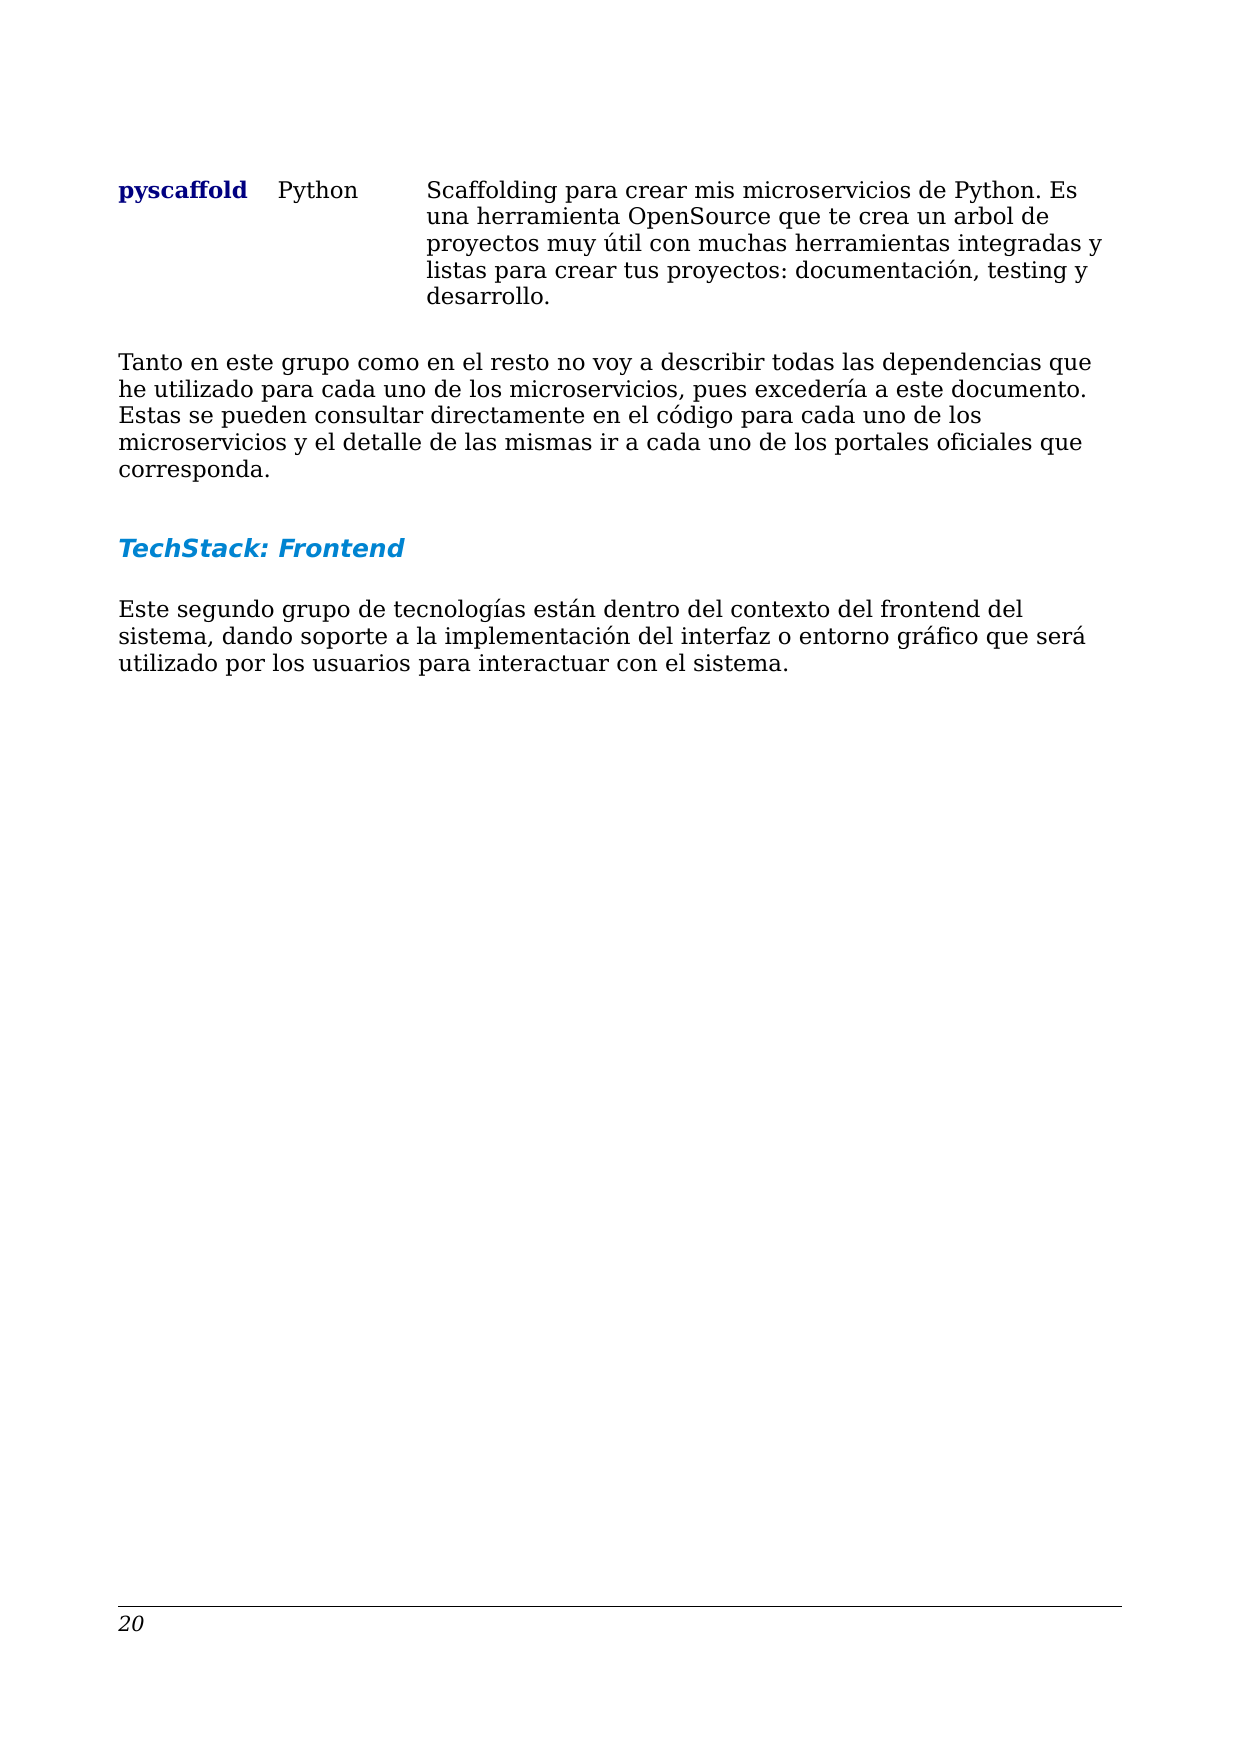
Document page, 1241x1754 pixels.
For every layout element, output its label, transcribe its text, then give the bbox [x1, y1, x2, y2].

text Tanto en este grupo como en el resto no voy a describir todas las dependencias que he utilizado para cada uno de los microservicios, pues excedería a este documento. Estas se pueden consultar directamente en el código para cada uno de los microservicios y el detalle de las mismas ir a cada uno de los portales oficiales que corresponda. [118, 349, 1122, 483]
subtitle TechStack: Frontend [118, 534, 1122, 563]
table_cell Scaffolding para crear mis microservicios de Python. Es una herramienta OpenSource que te crea un arbol de proyectos muy útil con muchas herramientas integradas y listas para crear tus proyectos: documentación, testing y desarrollo. [426, 177, 1123, 310]
text Este segundo grupo de tecnologías están dentro del contexto del frontend del sistema, dando soporte a la implementación del interfaz o entorno gráfico que será utilizado por los usuarios para interactuar con el sistema. [118, 570, 1122, 676]
table_cell Python [278, 177, 426, 310]
table_cell pyscaffold [118, 177, 277, 310]
